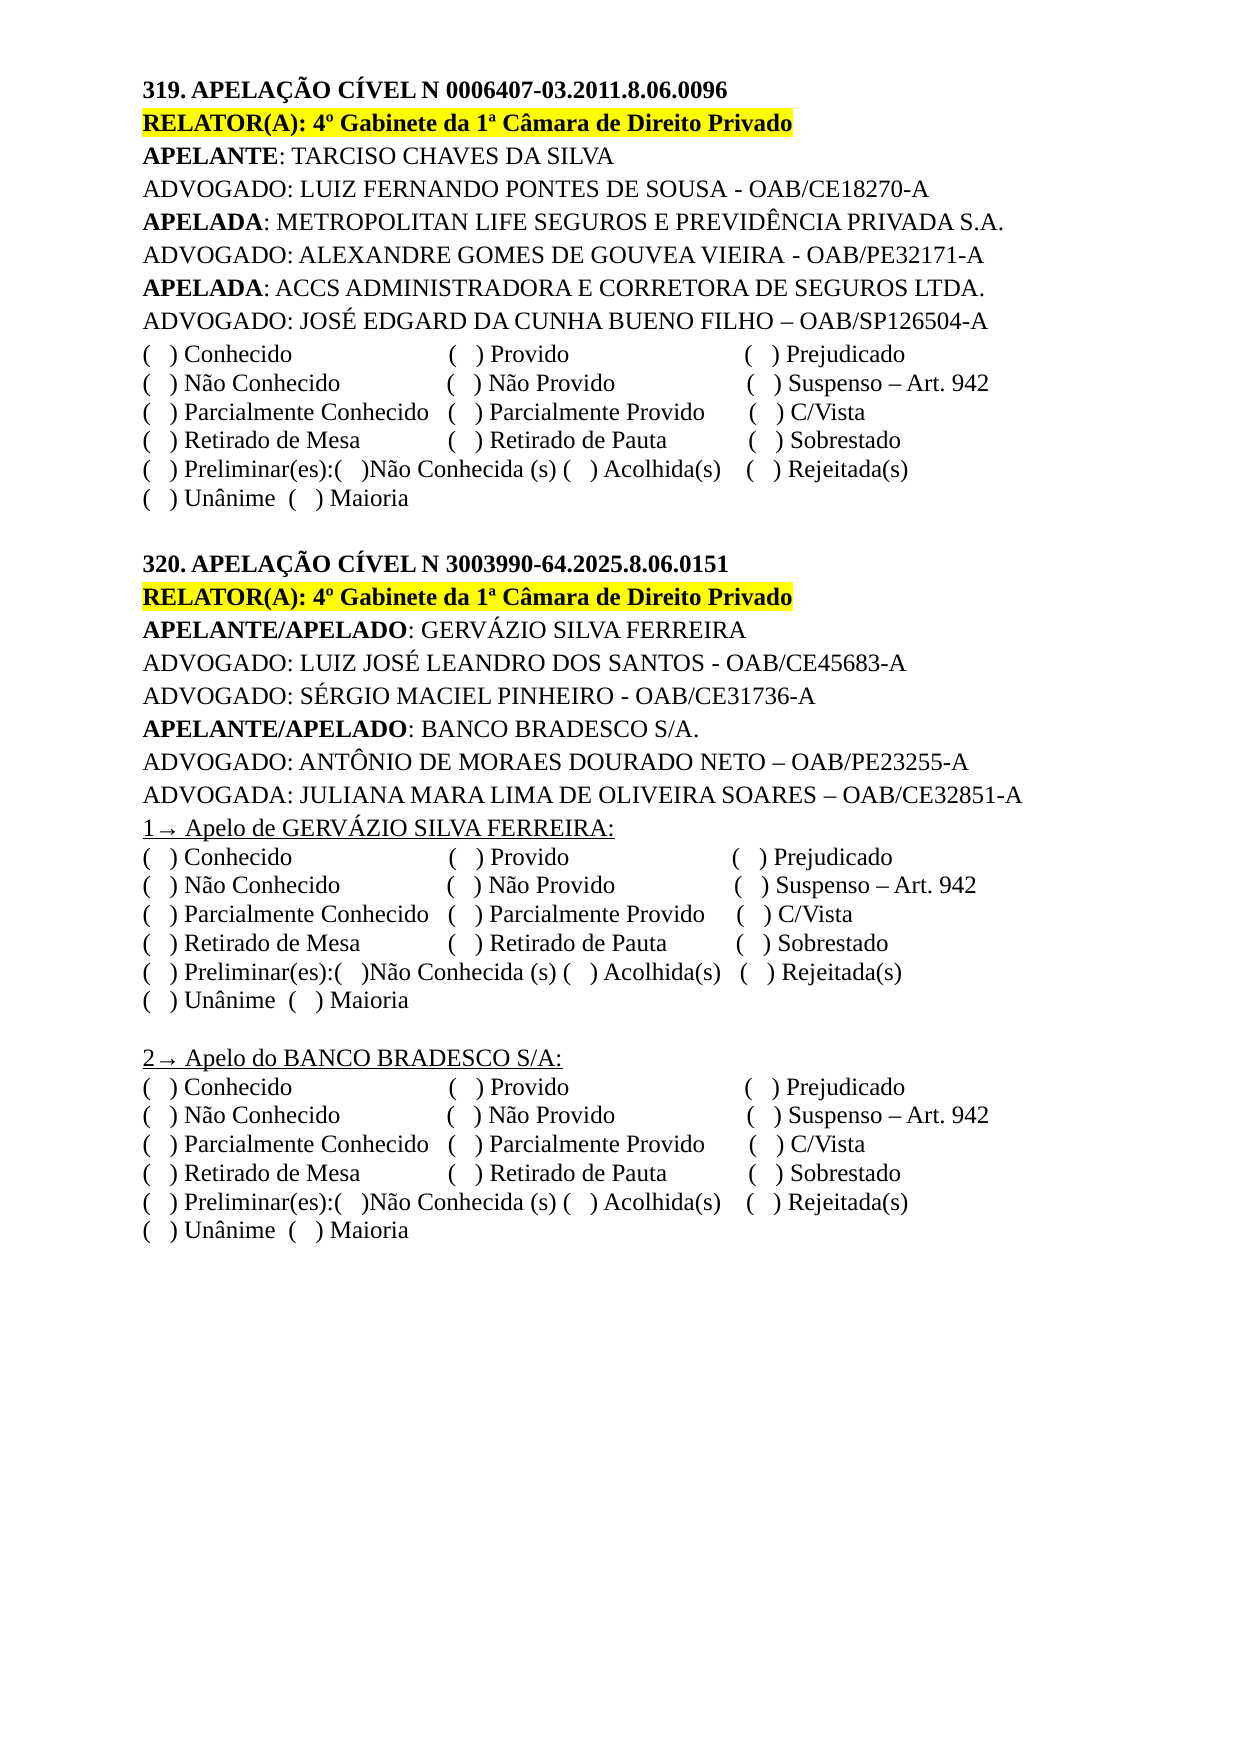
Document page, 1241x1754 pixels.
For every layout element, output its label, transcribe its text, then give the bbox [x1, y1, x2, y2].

text ( ) Retirado de Mesa ( ) Retirado de Pauta ( ) Sobrestado [142, 928, 1158, 957]
text 319. APELAÇÃO CÍVEL N 0006407-03.2011.8.06.0096 RELATOR(A): 4º Gabinete da 1ª Câmara de Direito Privado APELANTE: TARCISO CHAVES DA SILVA ADVOGADO: LUIZ FERNANDO PONTES DE SOUSA - OAB/CE18270-A APELADA: METROPOLITAN LIFE SEGUROS E PREVIDÊNCIA PRIVADA S.A. ADVOGADO: ALEXANDRE GOMES DE GOUVEA VIEIRA - OAB/PE32171-A APELADA: ACCS ADMINISTRADORA E CORRETORA DE SEGUROS LTDA. ADVOGADO: JOSÉ EDGARD DA CUNHA BUENO FILHO – OAB/SP126504-A [142, 75, 1141, 335]
text ( ) Conhecido ( ) Provido ( ) Prejudicado [142, 842, 1141, 871]
text ( ) Conhecido ( ) Provido ( ) Prejudicado [142, 339, 1141, 368]
text 2→ Apelo do BANCO BRADESCO S/A: [142, 1043, 1141, 1072]
text ( ) Parcialmente Conhecido ( ) Parcialmente Provido ( ) C/Vista [142, 1129, 1158, 1158]
text ( ) Preliminar(es):( )Não Conhecida (s) ( ) Acolhida(s) ( ) Rejeitada(s) [142, 957, 1158, 986]
text ( ) Conhecido ( ) Provido ( ) Prejudicado [142, 1072, 1141, 1101]
text ADVOGADA: JULIANA MARA LIMA DE OLIVEIRA SOARES – OAB/CE32851-A [142, 780, 1141, 809]
text ( ) Unânime ( ) Maioria 320. APELAÇÃO CÍVEL N 3003990-64.2025.8.06.0151 RELATOR(A): 4º Gabinete da 1ª Câmara de Direito Privado APELANTE/APELADO: GERVÁZIO SILVA FERREIRA ADVOGADO: LUIZ JOSÉ LEANDRO DOS SANTOS - OAB/CE45683-A ADVOGADO: SÉRGIO MACIEL PINHEIRO - OAB/CE31736-A APELANTE/APELADO: BANCO BRADESCO S/A. ADVOGADO: ANTÔNIO DE MORAES DOURADO NETO – OAB/PE23255-A [142, 483, 1141, 776]
text ( ) Parcialmente Conhecido ( ) Parcialmente Provido ( ) C/Vista [142, 899, 1158, 928]
text ( ) Retirado de Mesa ( ) Retirado de Pauta ( ) Sobrestado [142, 1158, 1158, 1187]
text ( ) Não Conhecido ( ) Não Provido ( ) Suspenso – Art. 942 [142, 368, 1158, 397]
text 1→ Apelo de GERVÁZIO SILVA FERREIRA: [142, 813, 1141, 842]
text ( ) Não Conhecido ( ) Não Provido ( ) Suspenso – Art. 942 [142, 1101, 1158, 1129]
text ( ) Unânime ( ) Maioria [142, 986, 1158, 1014]
text ( ) Unânime ( ) Maioria [142, 1216, 1141, 1310]
text ( ) Não Conhecido ( ) Não Provido ( ) Suspenso – Art. 942 [142, 871, 1158, 899]
text ( ) Preliminar(es):( )Não Conhecida (s) ( ) Acolhida(s) ( ) Rejeitada(s) [142, 1187, 1158, 1216]
text ( ) Preliminar(es):( )Não Conhecida (s) ( ) Acolhida(s) ( ) Rejeitada(s) [142, 454, 1158, 483]
text ( ) Parcialmente Conhecido ( ) Parcialmente Provido ( ) C/Vista [142, 397, 1158, 425]
text ( ) Retirado de Mesa ( ) Retirado de Pauta ( ) Sobrestado [142, 425, 1158, 454]
